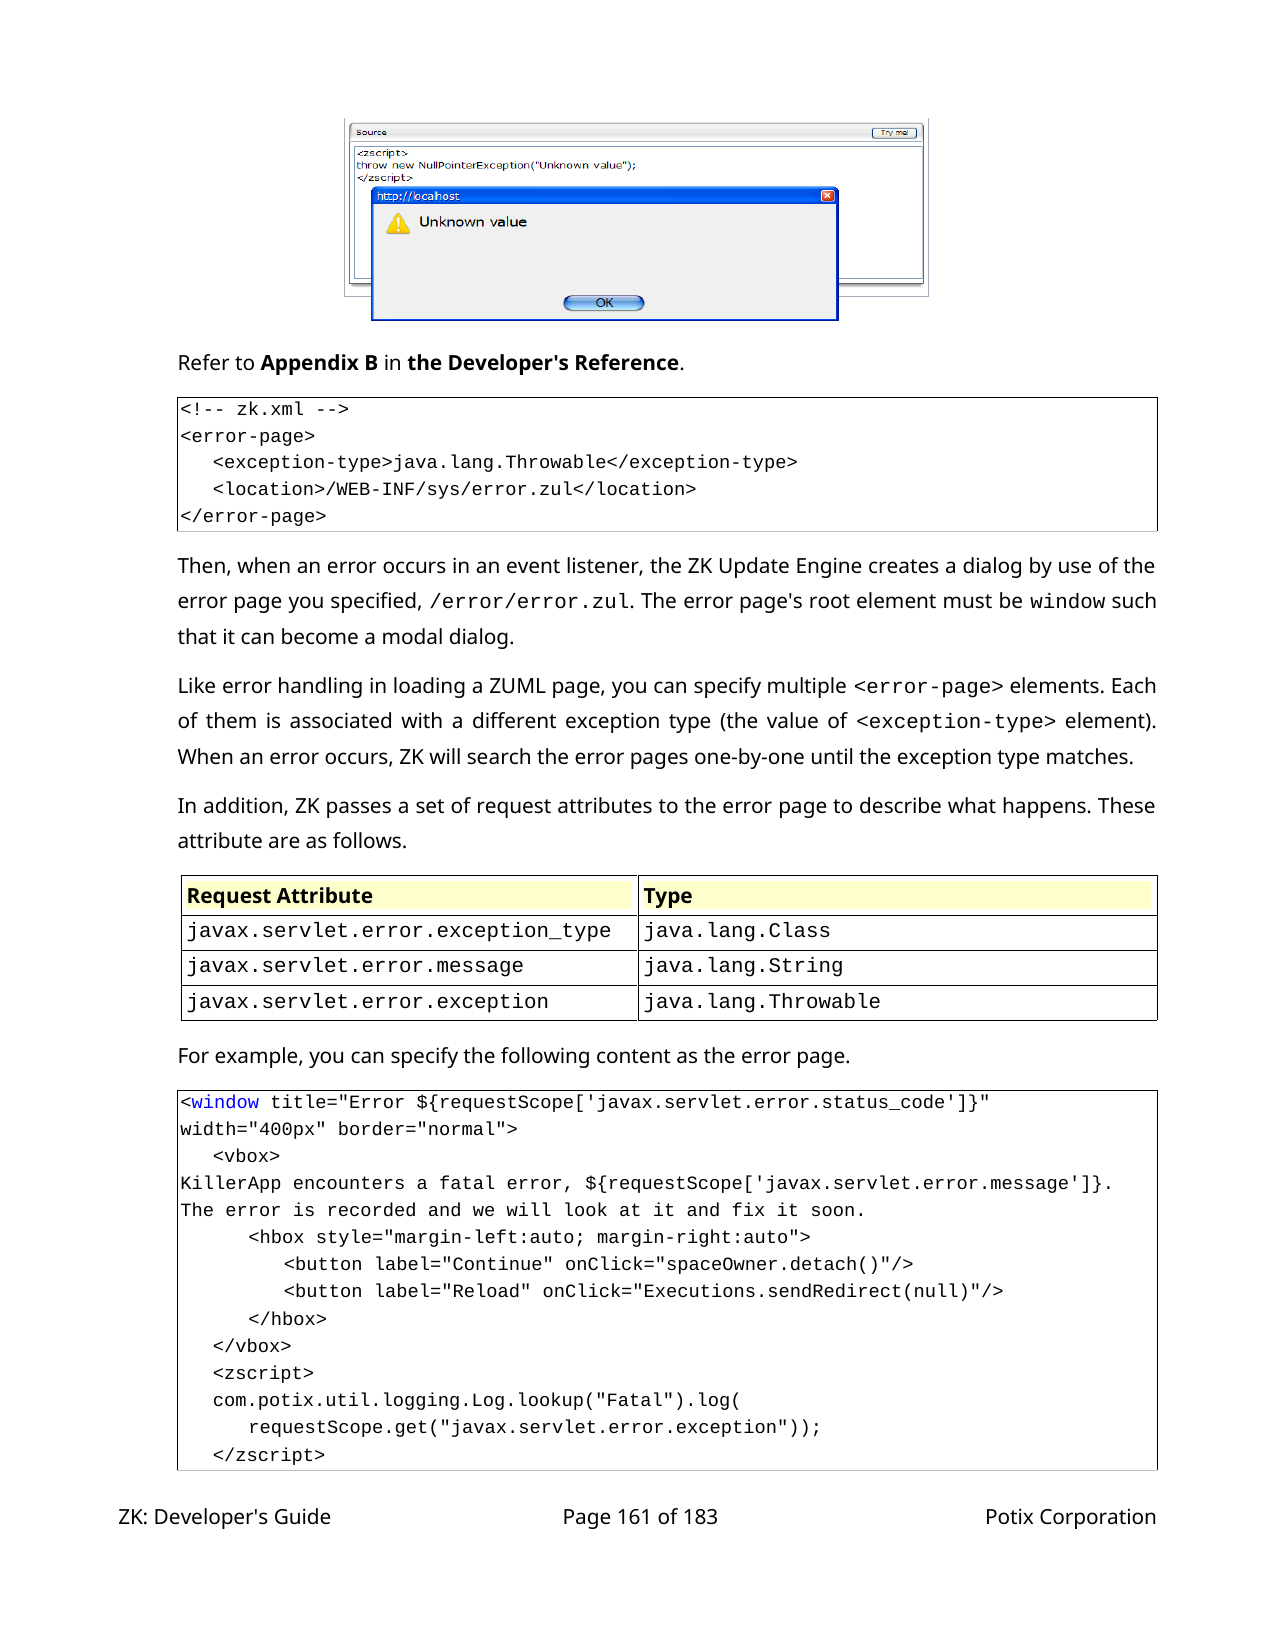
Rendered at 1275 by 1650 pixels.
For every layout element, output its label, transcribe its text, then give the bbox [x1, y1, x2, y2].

text <!-- zk.xml --> [178, 398, 1157, 421]
text <vbox> [178, 1144, 1157, 1168]
text For example, you can specify the following content as the error page. [177, 1041, 1157, 1069]
text KillerApp encounters a fatal error, ${requestScope['javax.servlet.error.message']}. The error is recorded and we will look at it and fix it soon. [178, 1171, 1157, 1222]
text width="400px" border="normal"> [178, 1117, 1157, 1141]
text Like error handling in loading a ZUML page, you can specify multiple <error-page> elements. Each of them is associated with a different exception type (the value of <exception-type> element). When an error occurs, ZK will search the error pages one-by-one until the exception type matches. [177, 671, 1157, 770]
picture [342, 118, 933, 323]
table_cell javax.servlet.error.message [182, 951, 637, 985]
table_cell javax.servlet.error.exception_type [182, 916, 637, 950]
table_cell java.lang.Class [639, 916, 1157, 950]
table_cell javax.servlet.error.exception [182, 986, 637, 1020]
text com.potix.util.logging.Log.lookup("Fatal").log( [178, 1388, 1157, 1412]
text </zscript> [178, 1442, 1157, 1470]
text <button label="Reload" onClick="Executions.sendRedirect(null)"/> [178, 1279, 1157, 1303]
text <zscript> [178, 1361, 1157, 1385]
text requestScope.get("javax.servlet.error.exception")); [178, 1415, 1157, 1439]
text </vbox> [178, 1334, 1157, 1358]
text <hbox style="margin-left:auto; margin-right:auto"> [178, 1225, 1157, 1249]
text </hbox> [178, 1306, 1157, 1331]
text In addition, ZK passes a set of request attributes to the error page to describe what happens. These attribute are as follows. [177, 791, 1157, 854]
text Refer to Appendix B in the Developer's Reference. [177, 348, 1157, 376]
text Then, when an error occurs in an event listener, the ZK Update Engine creates a dialog by use of the error page you specified, /error/error.zul. The error page's root element must be window such that it can become a modal dialog. [177, 551, 1157, 650]
table_header Type [639, 876, 1157, 915]
text <error-page> <exception-type>java.lang.Throwable</exception-type> <location>/WEB-INF/sys/error.zul</location> </error-page> [178, 424, 1157, 531]
text <button label="Continue" onClick="spaceOwner.detach()"/> [178, 1252, 1157, 1276]
table_cell java.lang.Throwable [639, 986, 1157, 1020]
table_header Request Attribute [182, 876, 637, 915]
table_cell java.lang.String [639, 951, 1157, 985]
text <window title="Error ${requestScope['javax.servlet.error.status_code']}" [178, 1091, 1157, 1114]
